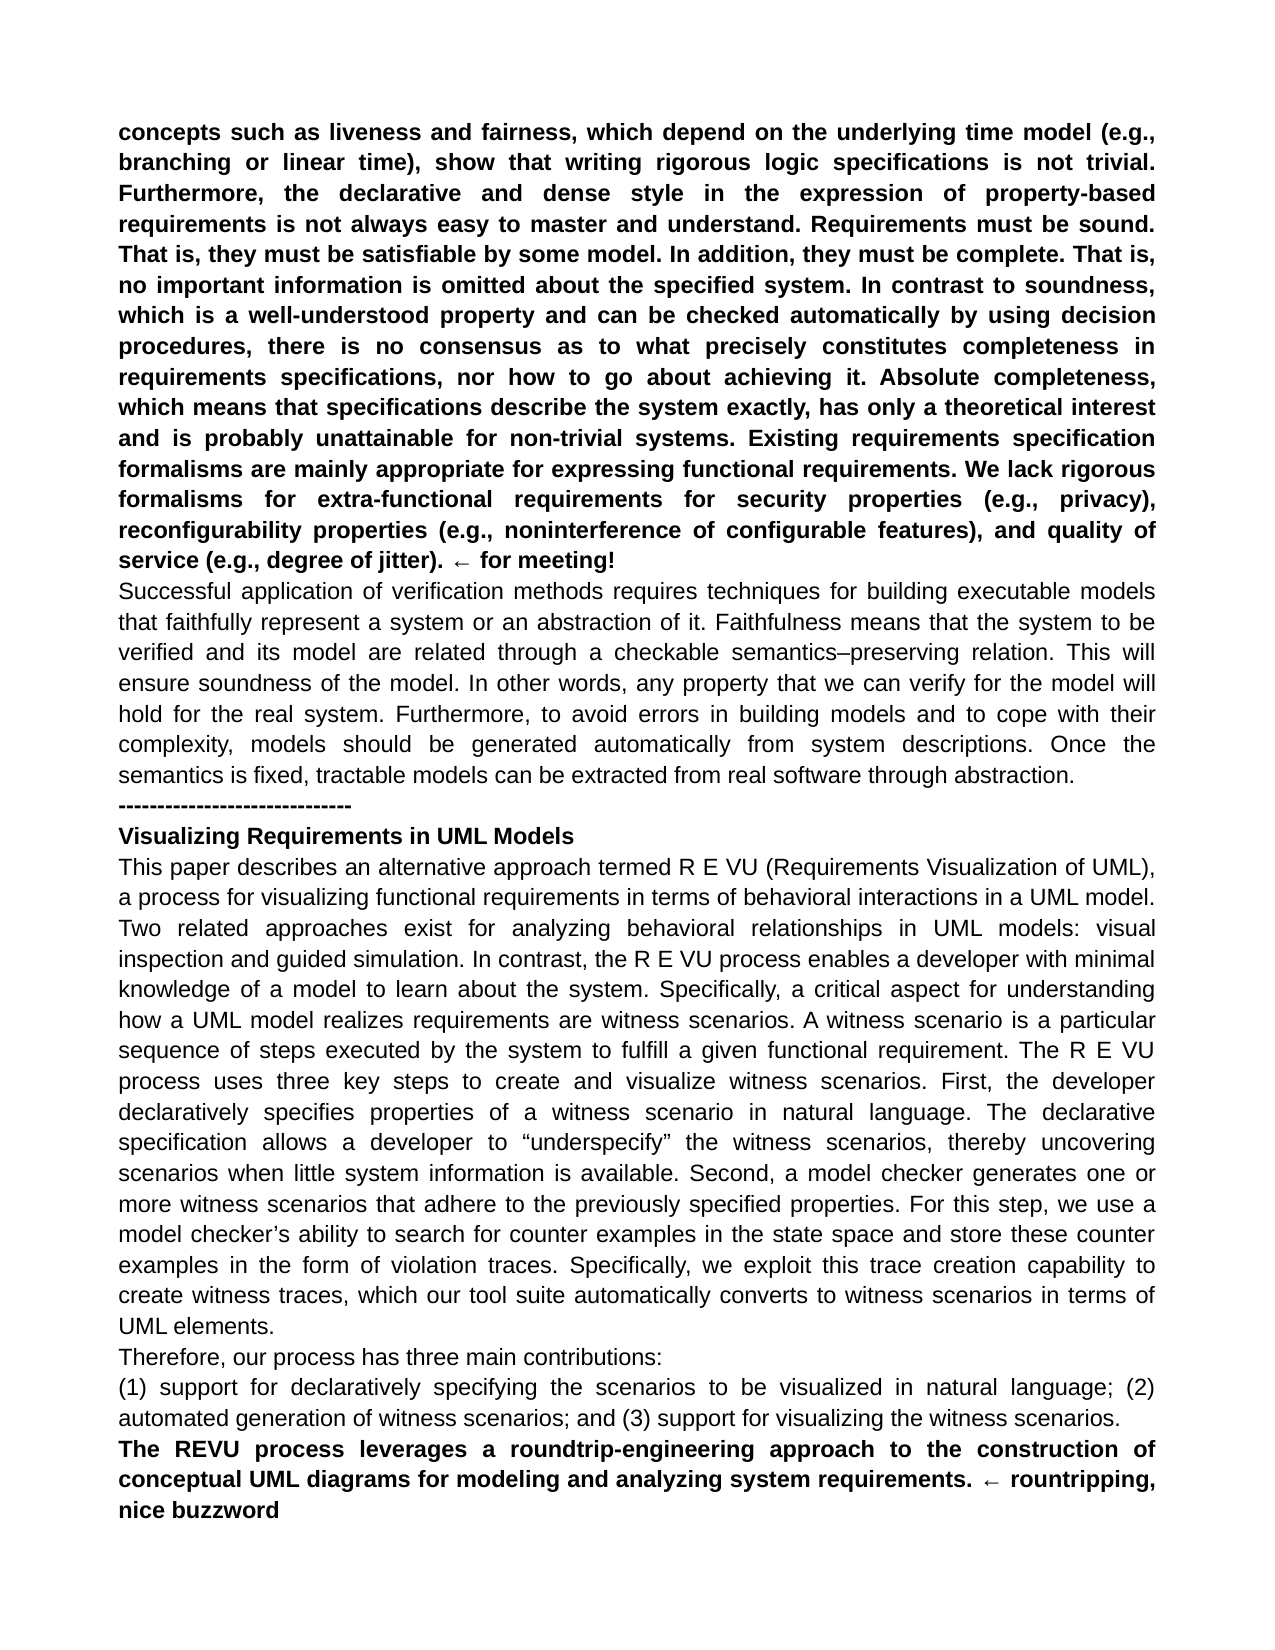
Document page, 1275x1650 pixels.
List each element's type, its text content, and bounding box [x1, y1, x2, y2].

text Therefore, our process has three main contributions: [118, 1343, 1157, 1370]
text concepts such as liveness and fairness, which depend on the underlying time model (e.g., branching or linear time), show that writing rigorous logic specifications is not trivial. Furthermore, the declarative and dense style in the expression of property-based requirements is not always easy to master and understand. Requirements must be sound. That is, they must be satisfiable by some model. In addition, they must be complete. That is, no important information is omitted about the specified system. In contrast to soundness, which is a well-understood property and can be checked automatically by using decision procedures, there is no consensus as to what precisely constitutes completeness in requirements specifications, nor how to go about achieving it. Absolute completeness, which means that specifications describe the system exactly, has only a theoretical interest and is probably unattainable for non-trivial systems. Existing requirements specification formalisms are mainly appropriate for expressing functional requirements. We lack rigorous formalisms for extra-functional requirements for security properties (e.g., privacy), reconfigurability properties (e.g., noninterference of configurable features), and quality of service (e.g., degree of jitter). ← for meeting! [118, 118, 1157, 574]
text (1) support for declaratively specifying the scenarios to be visualized in natural language; (2) automated generation of witness scenarios; and (3) support for visualizing the witness scenarios. [118, 1374, 1157, 1431]
text Successful application of verification methods requires techniques for building executable models that faithfully represent a system or an abstraction of it. Faithfulness means that the system to be verified and its model are related through a checkable semantics–preserving relation. This will ensure soundness of the model. In other words, any property that we can verify for the model will hold for the real system. Furthermore, to avoid errors in building models and to cope with their complexity, models should be generated automatically from system descriptions. Once the semantics is fixed, tractable models can be extracted from real software through abstraction. [118, 577, 1157, 788]
text This paper describes an alternative approach termed R E VU (Requirements Visualization of UML), a process for visualizing functional requirements in terms of behavioral interactions in a UML model. Two related approaches exist for analyzing behavioral relationships in UML models: visual inspection and guided simulation. In contrast, the R E VU process enables a developer with minimal knowledge of a model to learn about the system. Specifically, a critical aspect for understanding how a UML model realizes requirements are witness scenarios. A witness scenario is a particular sequence of steps executed by the system to fulfill a given functional requirement. The R E VU process uses three key steps to create and visualize witness scenarios. First, the developer declaratively specifies properties of a witness scenario in natural language. The declarative specification allows a developer to “underspecify” the witness scenarios, thereby uncovering scenarios when little system information is available. Second, a model checker generates one or more witness scenarios that adhere to the previously specified properties. For this step, we use a model checker’s ability to search for counter examples in the state space and store these counter examples in the form of violation traces. Specifically, we exploit this trace creation capability to create witness traces, which our tool suite automatically converts to witness scenarios in terms of UML elements. [118, 853, 1157, 1339]
text Visualizing Requirements in UML Models [118, 822, 1157, 849]
text ------------------------------ [118, 792, 1157, 819]
text The REVU process leverages a roundtrip-engineering approach to the construction of conceptual UML diagrams for modeling and analyzing system requirements. ← rountripping, nice buzzword [118, 1435, 1157, 1523]
